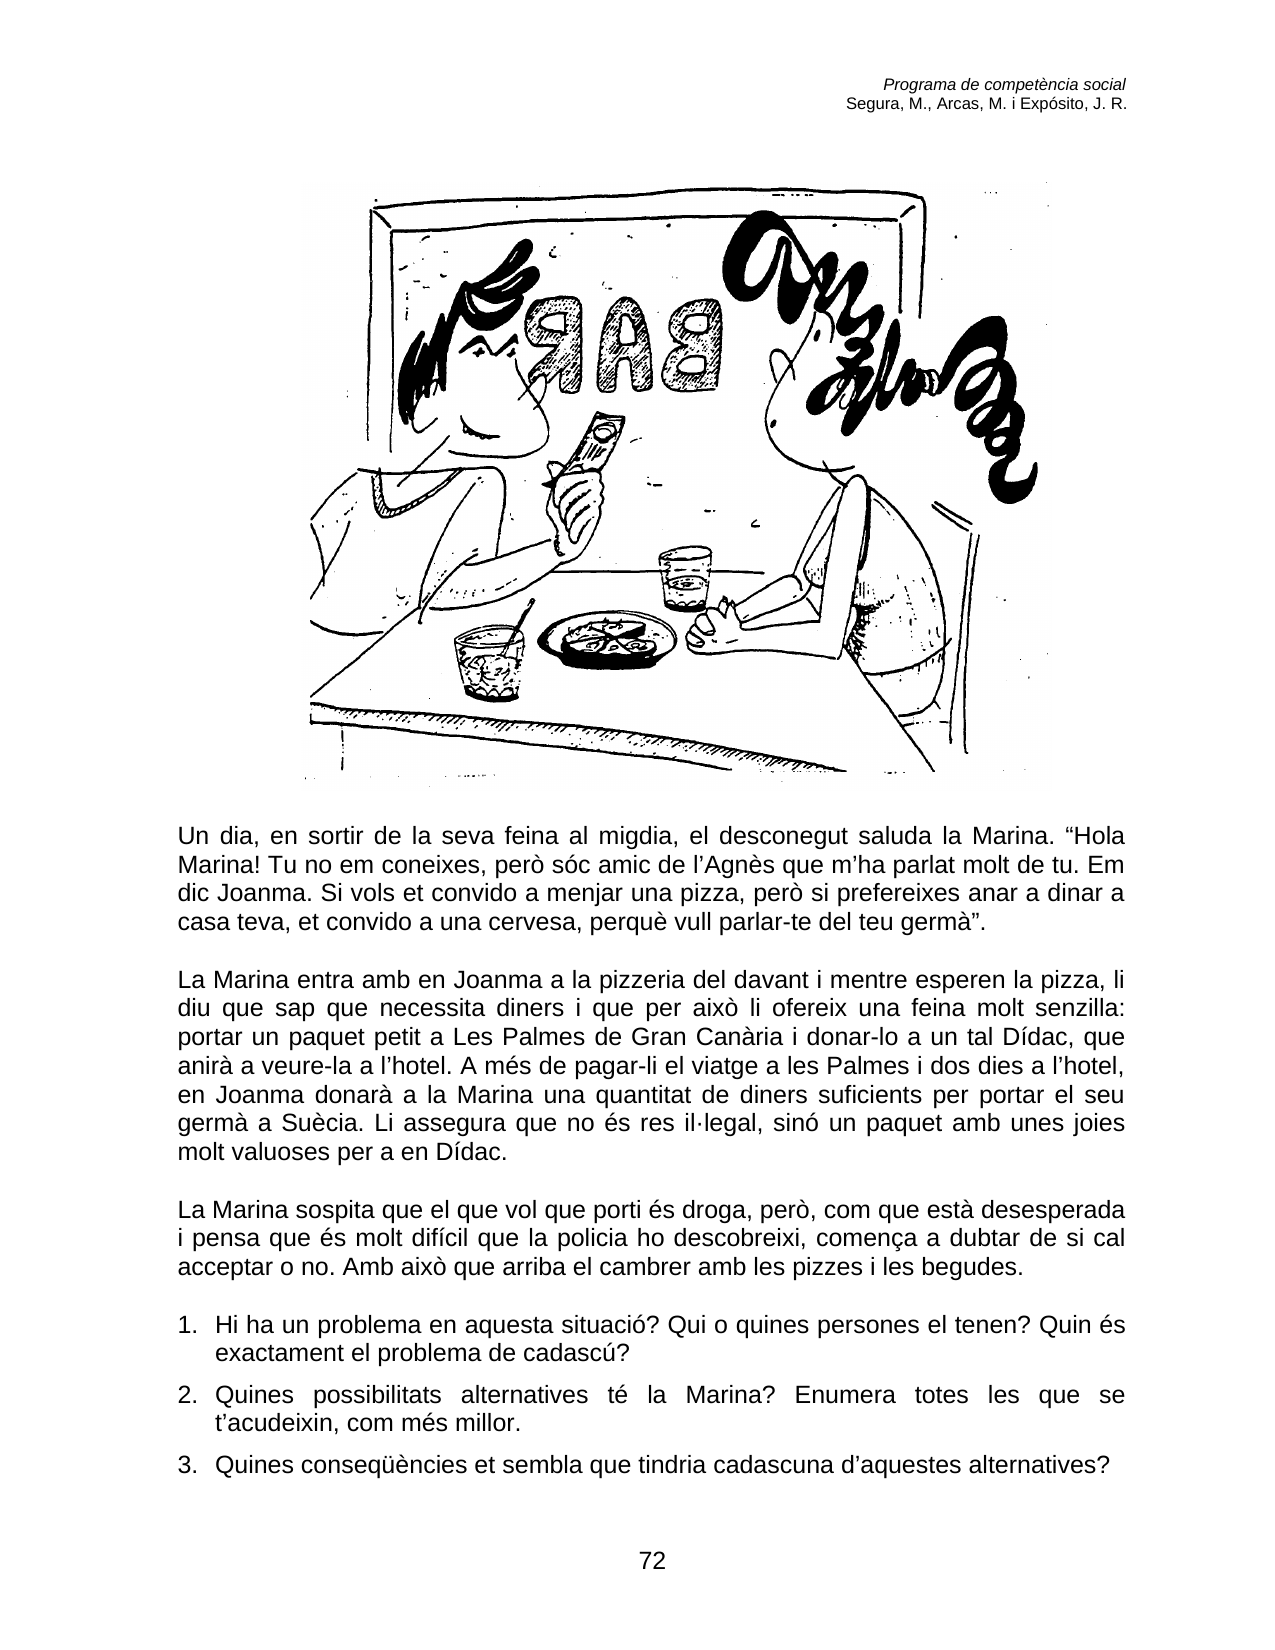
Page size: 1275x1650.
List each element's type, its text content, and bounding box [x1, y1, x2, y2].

text Un dia, en sortir de la seva feina al migdia, el desconegut saluda la Marina. “Hola Marina! Tu no em coneixes, però sóc amic de l’Agnès que m’ha parlat molt de tu. Em dic Joanma. Si vols et convido a menjar una pizza, però si prefereixes anar a dinar a casa teva, et convido a una cervesa, perquè vull parlar-te del teu germà”. [177, 821, 1127, 936]
picture [301, 182, 1052, 791]
list Quines conseqüències et sembla que tindria cadascuna d’aquestes alternatives? [177, 1449, 1127, 1478]
text La Marina sospita que el que vol que porti és droga, però, com que està desesperada i pensa que és molt difícil que la policia ho descobreixi, comença a dubtar de si cal acceptar o no. Amb això que arriba el cambrer amb les pizzes i les begudes. [177, 1194, 1127, 1281]
list Hi ha un problema en aquesta situació? Qui o quines persones el tenen? Quin és exactament el problema de cadascú? [177, 1309, 1127, 1367]
text La Marina entra amb en Joanma a la pizzeria del davant i mentre esperen la pizza, li diu que sap que necessita diners i que per això li ofereix una feina molt senzilla: portar un paquet petit a Les Palmes de Gran Canària i donar-lo a un tal Dídac, que anirà a veure-la a l’hotel. A més de pagar-li el viatge a les Palmes i dos dies a l’hotel, en Joanma donarà a la Marina una quantitat de diners suficients per portar el seu germà a Suècia. Li assegura que no és res il·legal, sinó un paquet amb unes joies molt valuoses per a en Dídac. [177, 964, 1127, 1166]
list Quines possibilitats alternatives té la Marina? Enumera totes les que se t’acudeixin, com més millor. [177, 1379, 1127, 1437]
